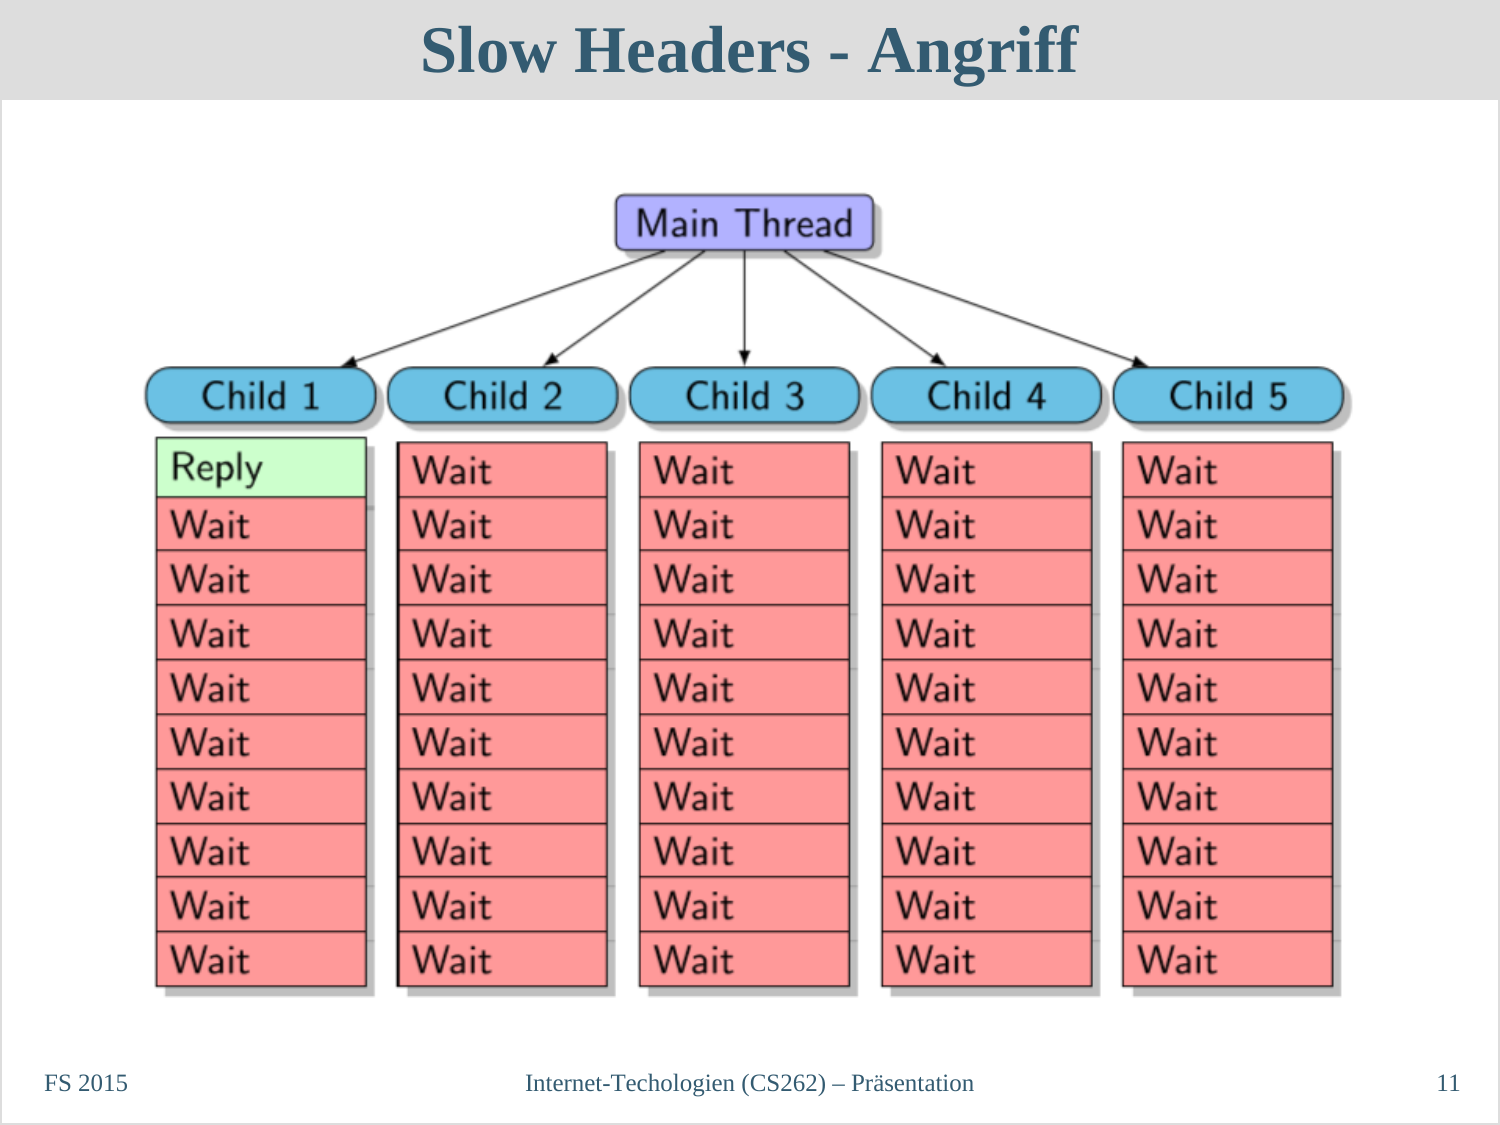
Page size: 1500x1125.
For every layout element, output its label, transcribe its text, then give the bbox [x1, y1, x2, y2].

picture [125, 190, 1376, 999]
text_box [1375, 1058, 1477, 1097]
title Slow Headers - Angriff [0, 0, 1500, 100]
text_box Internet-Techologien (CS262) – Präsentation [300, 1058, 1201, 1107]
text_box FS 2015 [29, 1058, 195, 1097]
